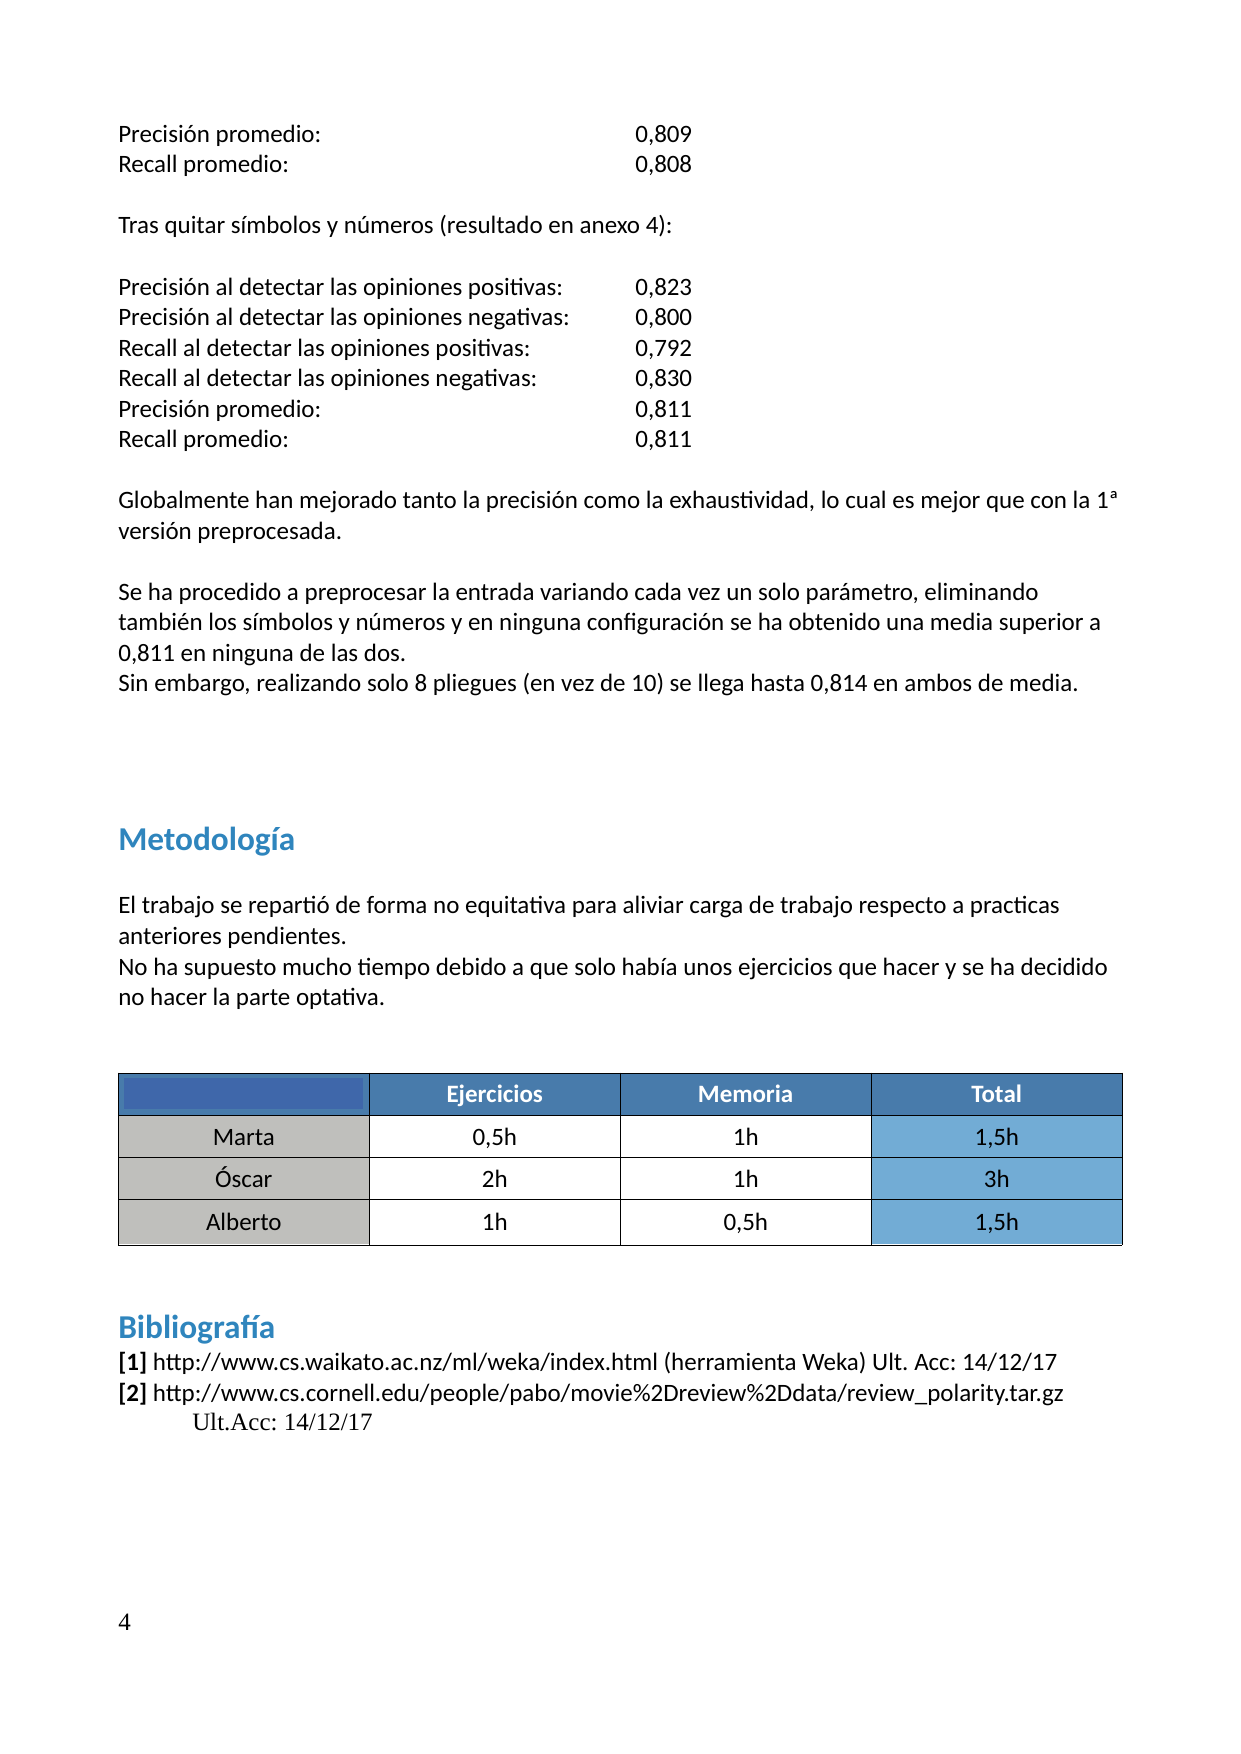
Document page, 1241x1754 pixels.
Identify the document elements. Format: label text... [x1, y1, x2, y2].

text Sin embargo, realizando solo 8 pliegues (en vez de 10) se llega hasta 0,814 en ambos de media. [118, 667, 1122, 698]
table_cell Marta [119, 1116, 369, 1157]
table_cell 1h [370, 1200, 620, 1244]
text Recall promedio: 0,808 [118, 149, 1122, 179]
text Se ha procedido a preprocesar la entrada variando cada vez un solo parámetro, eliminando también los símbolos y números y en ninguna configuración se ha obtenido una media superior a 0,811 en ninguna de las dos. [118, 576, 1122, 667]
text Precisión al detectar las opiniones negativas: 0,800 [118, 301, 1122, 332]
table_header [119, 1074, 369, 1115]
table_cell 1h [621, 1158, 871, 1199]
text Recall al detectar las opiniones positivas: 0,792 [118, 332, 1122, 362]
text Ult.Acc: 14/12/17 [118, 1407, 1122, 1436]
table_cell Alberto [119, 1200, 369, 1244]
text Tras quitar símbolos y números (resultado en anexo 4): [118, 210, 1122, 240]
table_cell 1,5h [872, 1116, 1122, 1157]
table_cell 0,5h [370, 1116, 620, 1157]
table_cell 1,5h [872, 1200, 1122, 1244]
table_cell 1h [621, 1116, 871, 1157]
table_header Ejercicios [370, 1074, 620, 1115]
text [2] http://www.cs.cornell.edu/people/pabo/movie%2Dreview%2Ddata/review_polarity.tar.gz [118, 1377, 1122, 1407]
text Metodología [118, 818, 1122, 859]
table_cell 3h [872, 1158, 1122, 1199]
table_cell Óscar [119, 1158, 369, 1199]
text No ha supuesto mucho tiempo debido a que solo había unos ejercicios que hacer y se ha decidido no hacer la parte optativa. [118, 951, 1122, 1012]
text Bibliografía [118, 1306, 1122, 1346]
table_header Memoria [621, 1074, 871, 1115]
table_cell 2h [370, 1158, 620, 1199]
text [1] http://www.cs.waikato.ac.nz/ml/weka/index.html (herramienta Weka) Ult. Acc: 14/12/17 [118, 1346, 1122, 1377]
text Recall al detectar las opiniones negativas: 0,830 [118, 362, 1122, 393]
table_header Total [872, 1074, 1122, 1115]
text Precisión promedio: 0,811 [118, 393, 1122, 423]
text Recall promedio: 0,811 [118, 423, 1122, 454]
text Precisión promedio: 0,809 [118, 118, 1122, 149]
text Globalmente han mejorado tanto la precisión como la exhaustividad, lo cual es mejor que con la 1ª versión preprocesada. [118, 484, 1122, 545]
text El trabajo se repartió de forma no equitativa para aliviar carga de trabajo respecto a practicas anteriores pendientes. [118, 889, 1122, 951]
table_cell 0,5h [621, 1200, 871, 1244]
text Precisión al detectar las opiniones positivas: 0,823 [118, 271, 1122, 301]
